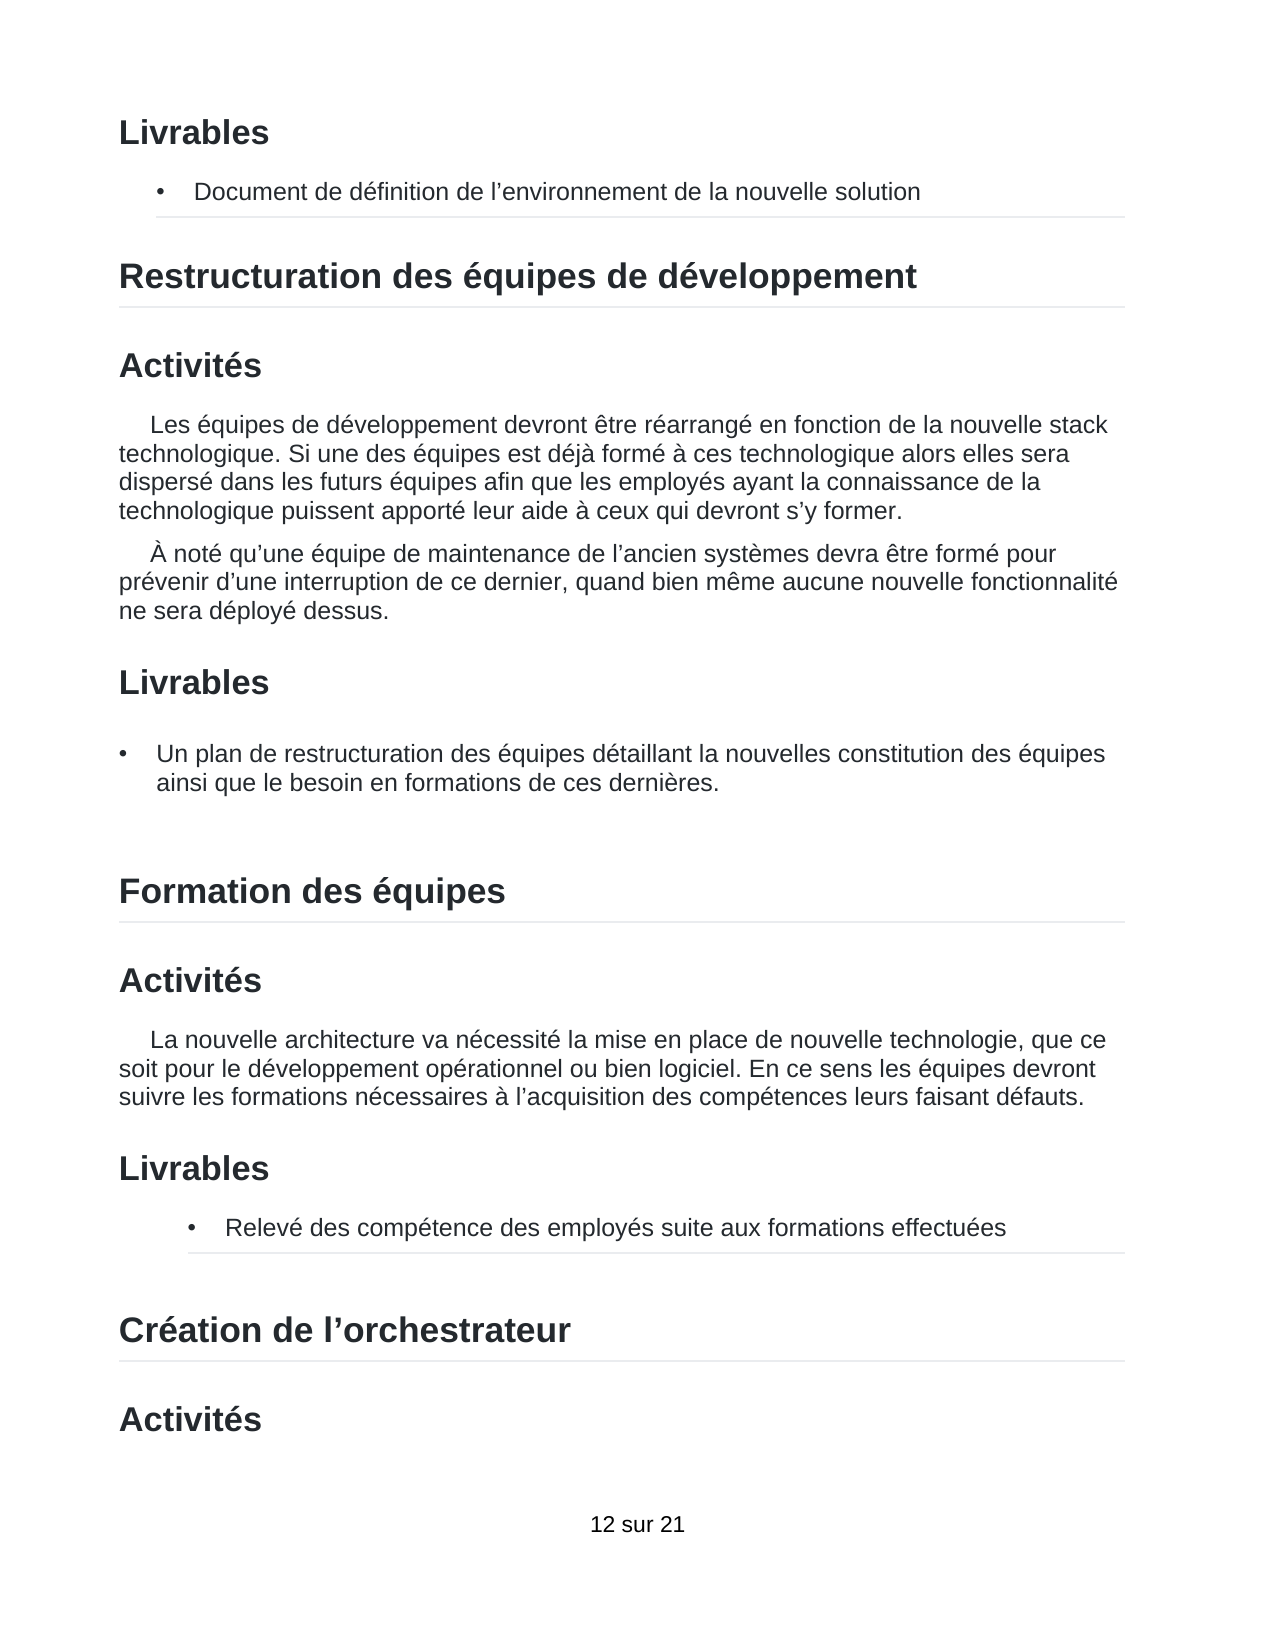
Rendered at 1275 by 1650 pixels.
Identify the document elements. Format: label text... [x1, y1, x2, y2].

text La nouvelle architecture va nécessité la mise en place de nouvelle technologie, que ce soit pour le développement opérationnel ou bien logiciel. En ce sens les équipes devront suivre les formations nécessaires à l’acquisition des compétences leurs faisant défauts. [119, 1025, 1125, 1111]
list Relevé des compétence des employés suite aux formations effectuées [187, 1213, 1125, 1254]
list Un plan de restructuration des équipes détaillant la nouvelles constitution des équipes ainsi que le besoin en formations de ces dernières. [119, 739, 1125, 797]
subtitle Activités [119, 960, 1125, 1000]
subtitle Livrables [119, 112, 1125, 152]
text À noté qu’une équipe de maintenance de l’ancien systèmes devra être formé pour prévenir d’une interruption de ce dernier, quand bien même aucune nouvelle fonctionnalité ne sera déployé dessus. [119, 539, 1125, 625]
list Document de définition de l’environnement de la nouvelle solution [156, 177, 1125, 216]
subtitle Activités [119, 345, 1125, 385]
text Formation des équipes [119, 870, 1125, 921]
subtitle Activités [119, 1399, 1125, 1439]
text Les équipes de développement devront être réarrangé en fonction de la nouvelle stack technologique. Si une des équipes est déjà formé à ces technologique alors elles sera dispersé dans les futurs équipes afin que les employés ayant la connaissance de la technologique puissent apporté leur aide à ceux qui devront s’y former. [119, 410, 1125, 525]
subtitle Livrables [119, 1148, 1125, 1188]
subtitle Livrables [119, 662, 1125, 702]
subtitle Restructuration des équipes de développement [119, 255, 1125, 306]
text Création de l’orchestrateur [119, 1309, 1125, 1360]
